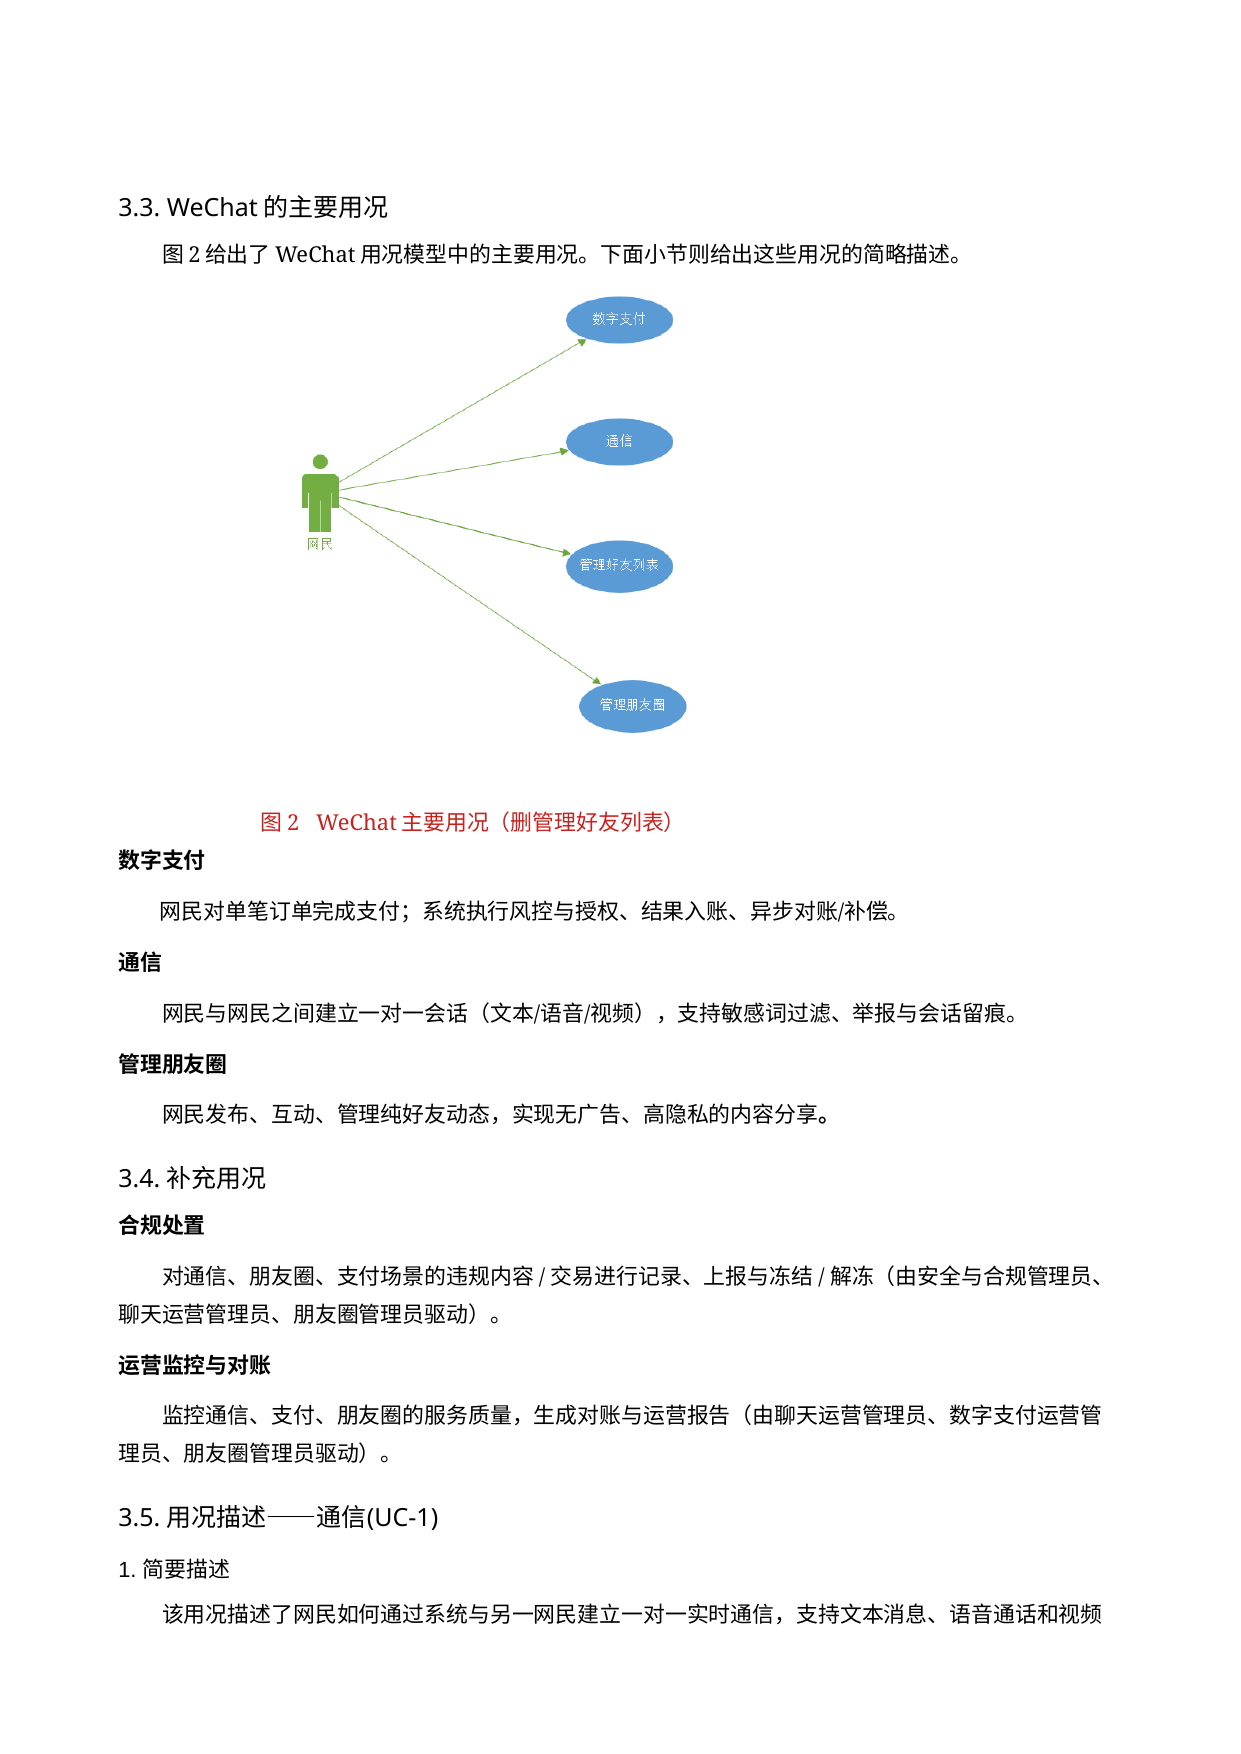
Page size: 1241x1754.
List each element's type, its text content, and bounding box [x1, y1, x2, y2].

text 网民发布、互动、管理纯好友动态，实现无广告、高隐私的内容分享。 [118, 1097, 1122, 1129]
text 管理朋友圈 [118, 1047, 1122, 1078]
subtitle 简要描述 [118, 1552, 1122, 1584]
text 运营监控与对账 [118, 1348, 1122, 1379]
text 网民与网民之间建立一对一会话（文本/语音/视频），支持敏感词过滤、举报与会话留痕。 [118, 996, 1122, 1027]
picture [292, 279, 759, 762]
text 对通信、朋友圈、支付场景的违规内容 / 交易进行记录、上报与冻结 / 解冻（由安全与合规管理员、聊天运营管理员、朋友圈管理员驱动）。 [118, 1259, 1122, 1328]
text 数字支付 [118, 843, 1122, 874]
subtitle 补充用况 [118, 1158, 1122, 1194]
text 图2给出了WeChat用况模型中的主要用况。下面小节则给出这些用况的简略描述。 [118, 237, 1122, 269]
text 该用况描述了网民如何通过系统与另一网民建立一对一实时通信，支持文本消息、语音通话和视频 [118, 1597, 1122, 1628]
text 图2 WeChat主要用况（删管理好友列表） [118, 804, 1122, 836]
subtitle 用况描述——通信(UC-1) [118, 1497, 1122, 1533]
subtitle WeChat的主要用况 [118, 188, 1122, 224]
text 合规处置 [118, 1208, 1122, 1239]
text 监控通信、支付、朋友圈的服务质量，生成对账与运营报告（由聊天运营管理员、数字支付运营管理员、朋友圈管理员驱动）。 [118, 1398, 1122, 1468]
text 通信 [118, 945, 1122, 976]
text 网民对单笔订单完成支付；系统执行风控与授权、结果入账、异步对账/补偿。 [142, 894, 1122, 925]
